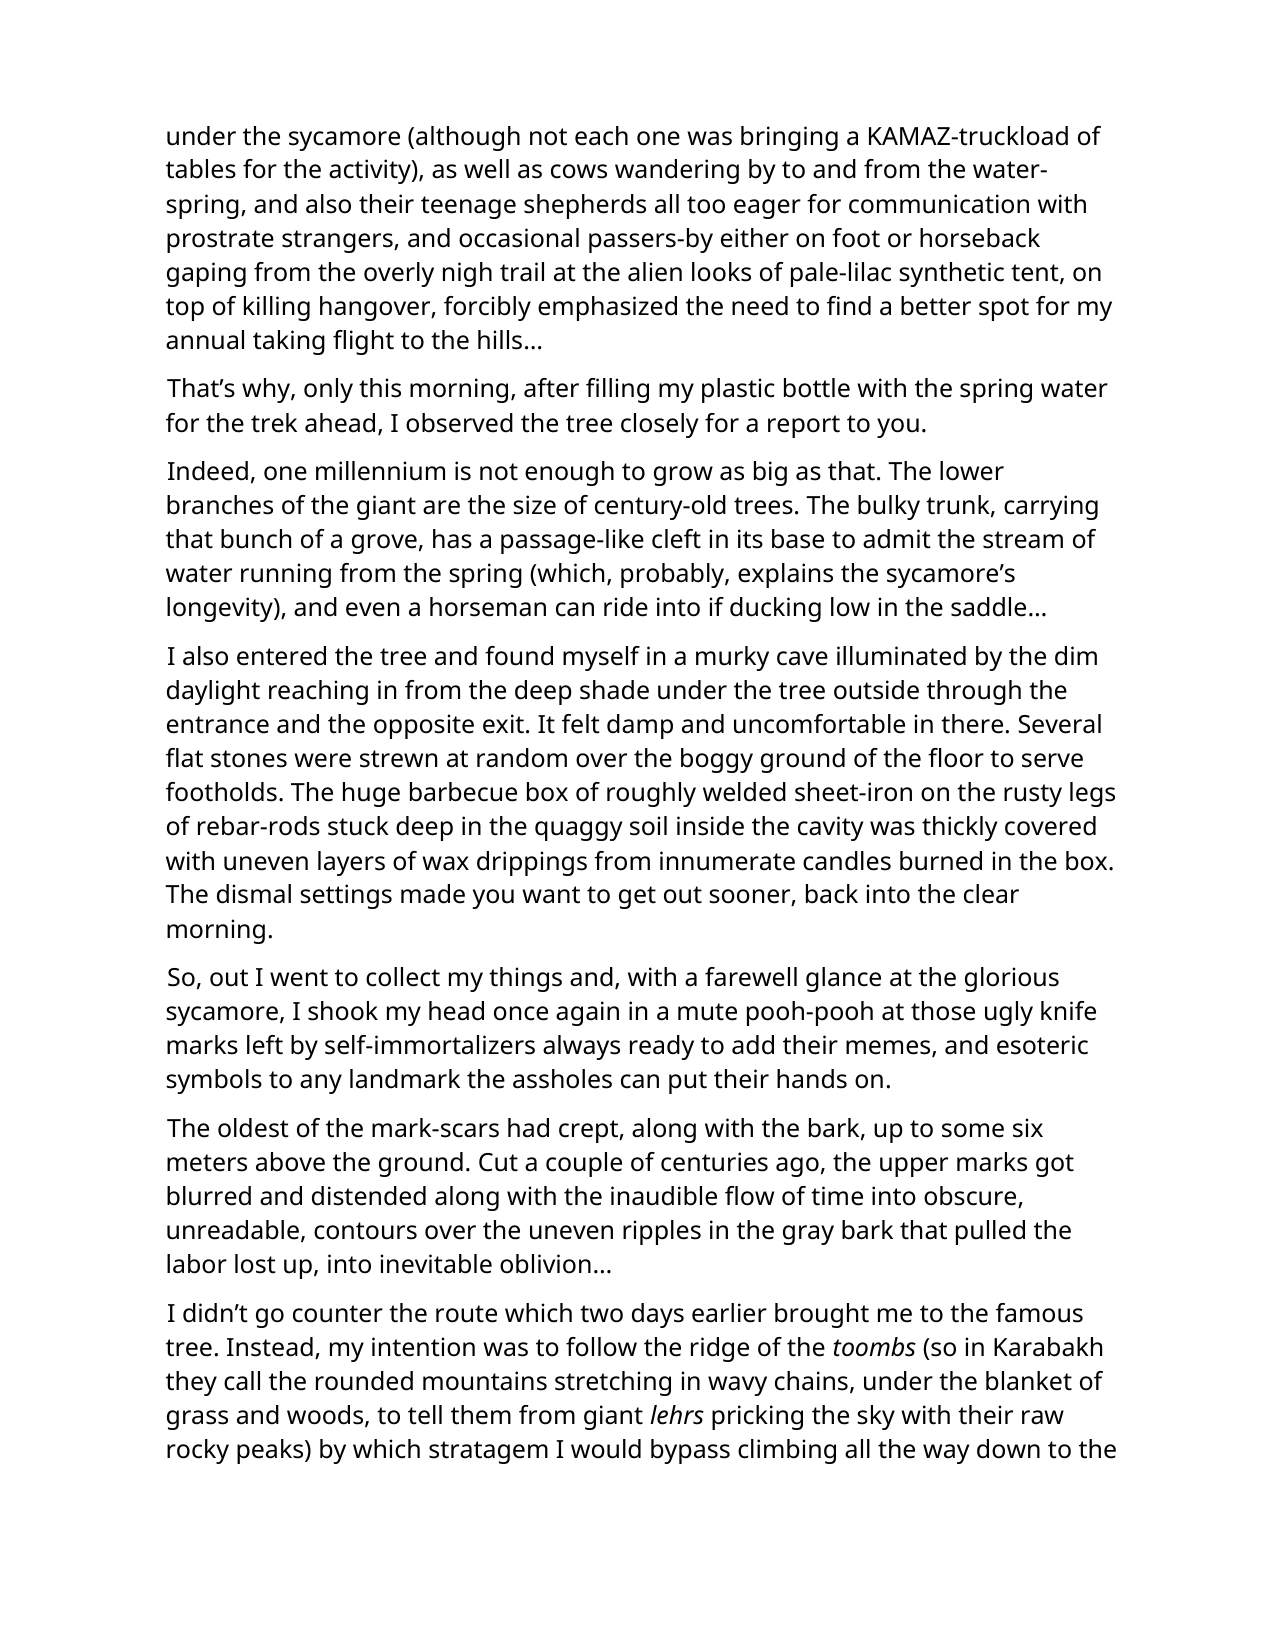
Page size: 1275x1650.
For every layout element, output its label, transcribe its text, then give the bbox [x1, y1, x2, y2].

text So, out I went to collect my things and, with a farewell glance at the glorious sycamore, I shook my head once again in a mute pooh-pooh at those ugly knife marks left by self-immortalizers always ready to add their memes, and esoteric symbols to any landmark the assholes can put their hands on. [165, 960, 1118, 1096]
text The oldest of the mark-scars had crept, along with the bark, up to some six meters above the ground. Cut a couple of centuries ago, the upper marks got blurred and distended along with the inaudible flow of time into obscure, unreadable, contours over the uneven ripples in the gray bark that pulled the labor lost up, into inevitable oblivion… [165, 1111, 1118, 1281]
text under the sycamore (although not each one was bringing a KAMAZ-truckload of tables for the activity), as well as cows wandering by to and from the water-spring, and also their teenage shepherds all too eager for communication with prostrate strangers, and occasional passers-by either on foot or horseback gaping from the overly nigh trail at the alien looks of pale-lilac synthetic tent, on top of killing hangover, forcibly emphasized the need to find a better spot for my annual taking flight to the hills… [165, 118, 1118, 357]
text I also entered the tree and found myself in a murky cave illuminated by the dim daylight reaching in from the deep shade under the tree outside through the entrance and the opposite exit. It felt damp and uncomfortable in there. Several flat stones were strewn at random over the boggy ground of the floor to serve footholds. The huge barbecue box of roughly welded sheet-iron on the rusty legs of rebar-rods stuck deep in the quaggy soil inside the cavity was thickly covered with uneven layers of wax drippings from innumerate candles burned in the box. The dismal settings made you want to get out sooner, back into the clear morning. [165, 639, 1118, 945]
text Indeed, one millennium is not enough to grow as big as that. The lower branches of the giant are the size of century-old trees. The bulky trunk, carrying that bunch of a grove, has a passage-like cleft in its base to admit the stream of water running from the spring (which, probably, explains the sycamore’s longevity), and even a horseman can ride into if ducking low in the saddle… [165, 454, 1118, 624]
text I didn’t go counter the route which two days earlier brought me to the famous tree. Instead, my intention was to follow the ridge of the toombs (so in Karabakh they call the rounded mountains stretching in wavy chains, under the blanket of grass and woods, to tell them from giant lehrs pricking the sky with their raw rocky peaks) by which stratagem I would bypass climbing all the way down to the [165, 1296, 1118, 1466]
text That’s why, only this morning, after filling my plastic bottle with the spring water for the trek ahead, I observed the tree closely for a report to you. [165, 371, 1118, 439]
